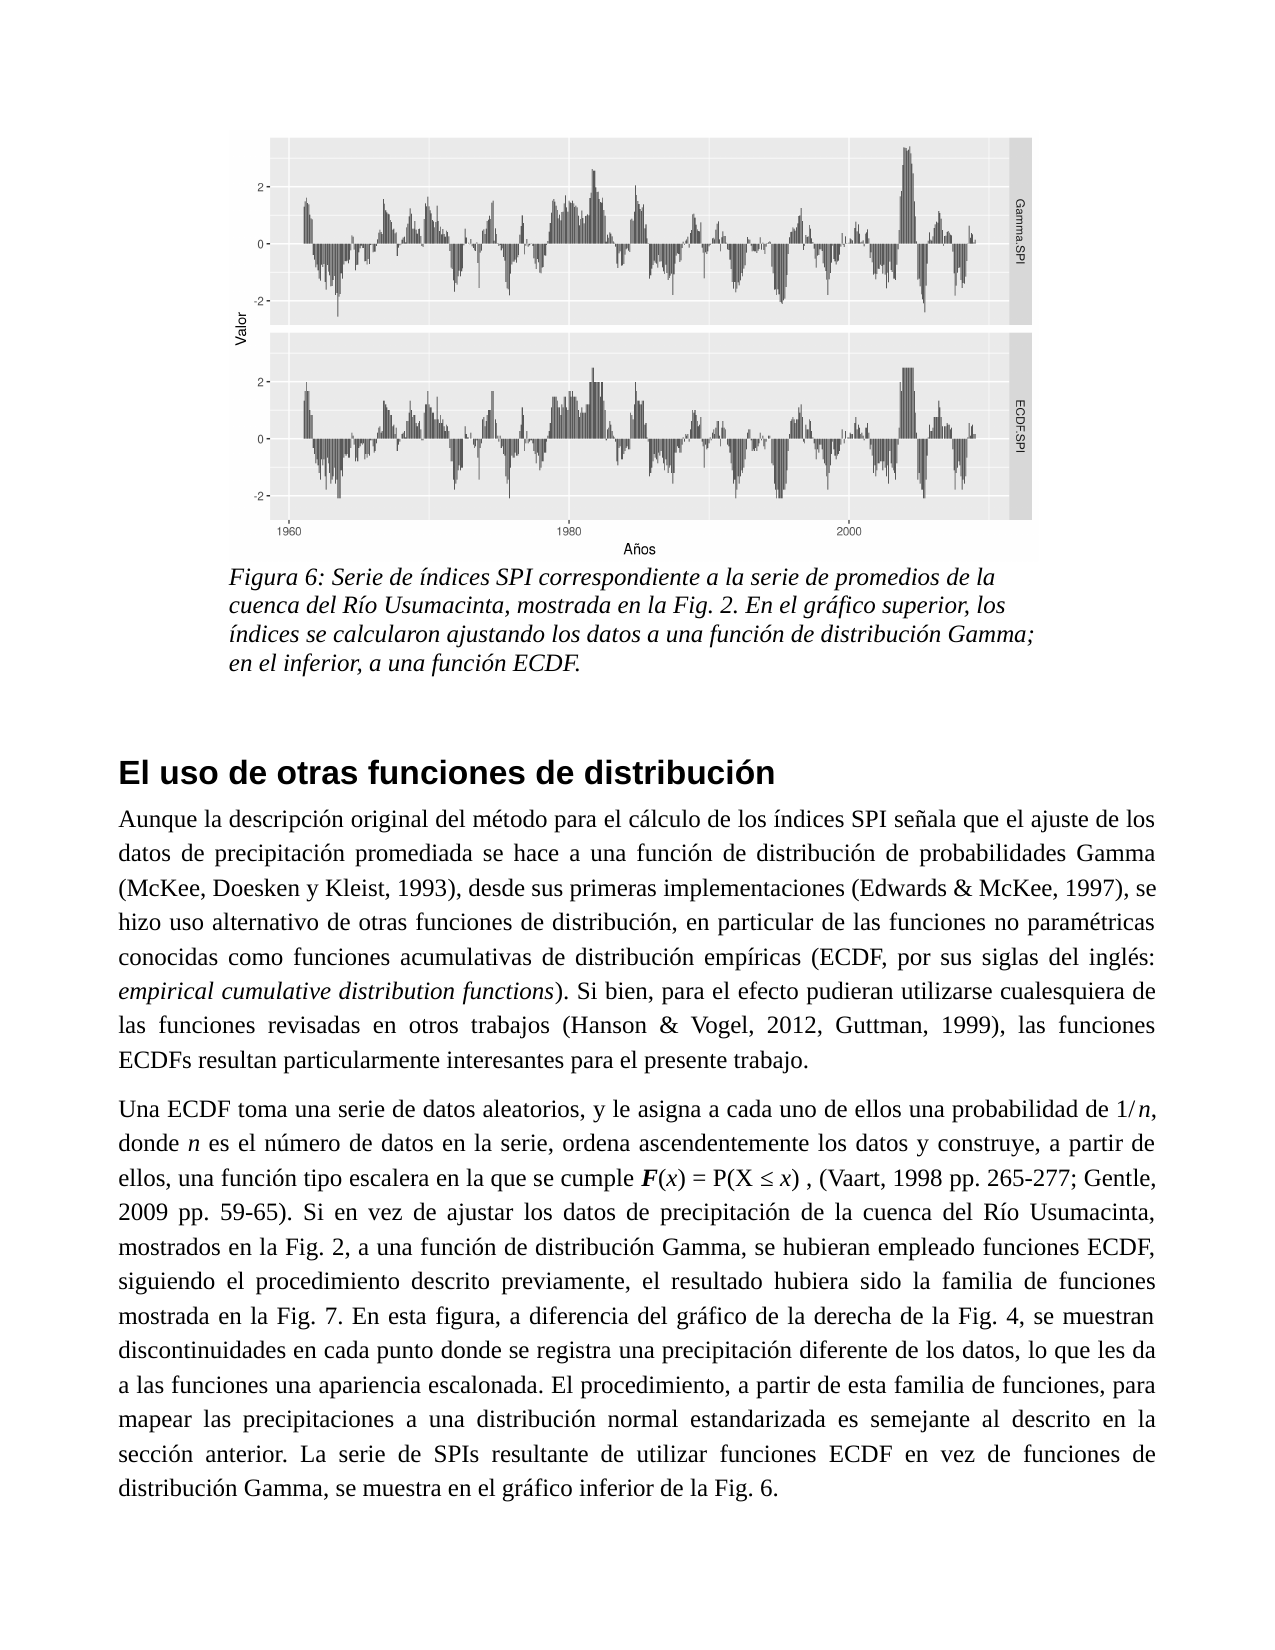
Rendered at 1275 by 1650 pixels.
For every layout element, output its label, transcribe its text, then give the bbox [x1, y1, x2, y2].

subtitle El uso de otras funciones de distribución [118, 752, 1157, 791]
text Aunque la descripción original del método para el cálculo de los índices SPI señala que el ajuste de los datos de precipitación promediada se hace a una función de distribución de probabilidades Gamma (McKee, Doesken y Kleist, 1993), desde sus primeras implementaciones (Edwards & McKee, 1997), se hizo uso alternativo de otras funciones de distribución, en particular de las funciones no paramétricas conocidas como funciones acumulativas de distribución empíricas (ECDF, por sus siglas del inglés: empirical cumulative distribution functions). Si bien, para el efecto pudieran utilizarse cualesquiera de las funciones revisadas en otros trabajos (Hanson & Vogel, 2012, Guttman, 1999), las funciones ECDFs resultan particularmente interesantes para el presente trabajo. [118, 804, 1157, 1074]
picture [228, 130, 1039, 562]
text Figura 6: Serie de índices SPI correspondiente a la serie de promedios de la cuenca del Río Usumacinta, mostrada en la Fig. 2. En el gráfico superior, los índices se calcularon ajustando los datos a una función de distribución Gamma; en el inferior, a una función ECDF. [229, 562, 1046, 677]
text Una ECDF toma una serie de datos aleatorios, y le asigna a cada uno de ellos una probabilidad de 1/n, donde n es el número de datos en la serie, ordena ascendentemente los datos y construye, a partir de ellos, una función tipo escalera en la que se cumple F(x) = P(X ≤ x) , (Vaart, 1998 pp. 265-277; Gentle, 2009 pp. 59-65). Si en vez de ajustar los datos de precipitación de la cuenca del Río Usumacinta, mostrados en la Fig. 2, a una función de distribución Gamma, se hubieran empleado funciones ECDF, siguiendo el procedimiento descrito previamente, el resultado hubiera sido la familia de funciones mostrada en la Fig. 7. En esta figura, a diferencia del gráfico de la derecha de la Fig. 4, se muestran discontinuidades en cada punto donde se registra una precipitación diferente de los datos, lo que les da a las funciones una apariencia escalonada. El procedimiento, a partir de esta familia de funciones, para mapear las precipitaciones a una distribución normal estandarizada es semejante al descrito en la sección anterior. La serie de SPIs resultante de utilizar funciones ECDF en vez de funciones de distribución Gamma, se muestra en el gráfico inferior de la Fig. 6. [118, 1094, 1157, 1502]
